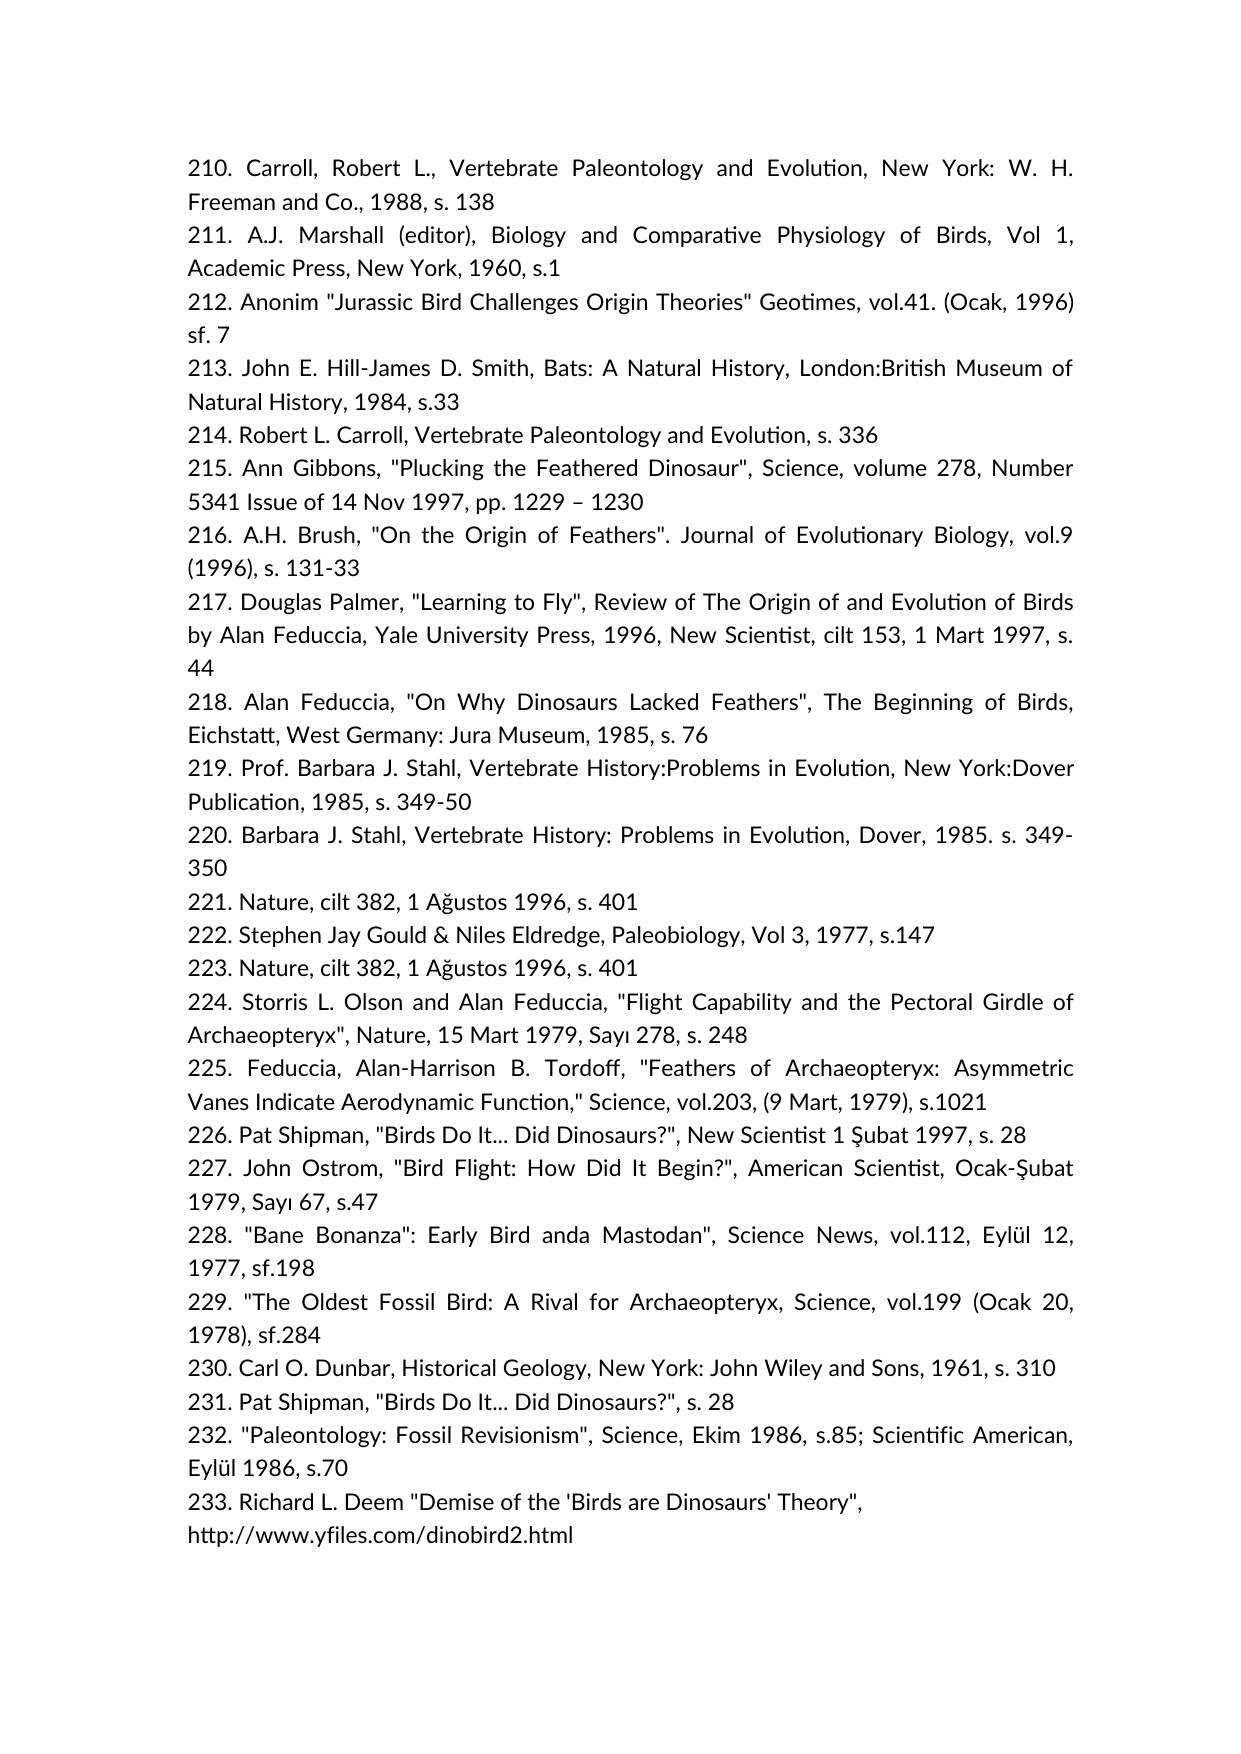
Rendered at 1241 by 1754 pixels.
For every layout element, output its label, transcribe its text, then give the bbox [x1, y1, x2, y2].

text 231. Pat Shipman, "Birds Do It... Did Dinosaurs?", s. 28 [187, 1383, 1075, 1417]
text 222. Stephen Jay Gould & Niles Eldredge, Paleobiology, Vol 3, 1977, s.147 [187, 917, 1075, 950]
text 210. Carroll, Robert L., Vertebrate Paleontology and Evolution, New York: W. H. Freeman and Co., 1988, s. 138 [187, 150, 1075, 217]
text 218. Alan Feduccia, "On Why Dinosaurs Lacked Feathers", The Beginning of Birds, Eichstatt, West Germany: Jura Museum, 1985, s. 76 [187, 683, 1075, 750]
text 225. Feduccia, Alan-Harrison B. Tordoff, "Feathers of Archaeopteryx: Asymmetric Vanes Indicate Aerodynamic Function," Science, vol.203, (9 Mart, 1979), s.1021 [187, 1050, 1075, 1117]
text 211. A.J. Marshall (editor), Biology and Comparative Physiology of Birds, Vol 1, Academic Press, New York, 1960, s.1 [187, 217, 1075, 283]
text 233. Richard L. Deem "Demise of the 'Birds are Dinosaurs' Theory", [187, 1483, 1075, 1517]
text 230. Carl O. Dunbar, Historical Geology, New York: John Wiley and Sons, 1961, s. 310 [187, 1350, 1075, 1383]
text 216. A.H. Brush, "On the Origin of Feathers". Journal of Evolutionary Biology, vol.9 (1996), s. 131-33 [187, 517, 1075, 583]
text 227. John Ostrom, "Bird Flight: How Did It Begin?", American Scientist, Ocak-Şubat 1979, Sayı 67, s.47 [187, 1150, 1075, 1217]
text 215. Ann Gibbons, "Plucking the Feathered Dinosaur", Science, volume 278, Number 5341 Issue of 14 Nov 1997, pp. 1229 – 1230 [187, 450, 1075, 517]
text 221. Nature, cilt 382, 1 Ağustos 1996, s. 401 [187, 883, 1075, 917]
text 228. "Bane Bonanza": Early Bird anda Mastodan", Science News, vol.112, Eylül 12, 1977, sf.198 [187, 1217, 1075, 1283]
text 226. Pat Shipman, "Birds Do It... Did Dinosaurs?", New Scientist 1 Şubat 1997, s. 28 [187, 1117, 1075, 1150]
text 229. "The Oldest Fossil Bird: A Rival for Archaeopteryx, Science, vol.199 (Ocak 20, 1978), sf.284 [187, 1283, 1075, 1350]
text http://www.yfiles.com/dinobird2.html [187, 1517, 1075, 1550]
text 213. John E. Hill-James D. Smith, Bats: A Natural History, London:British Museum of Natural History, 1984, s.33 [187, 350, 1075, 417]
text 220. Barbara J. Stahl, Vertebrate History: Problems in Evolution, Dover, 1985. s. 349-350 [187, 817, 1075, 883]
text 214. Robert L. Carroll, Vertebrate Paleontology and Evolution, s. 336 [187, 417, 1075, 450]
text 212. Anonim "Jurassic Bird Challenges Origin Theories" Geotimes, vol.41. (Ocak, 1996) sf. 7 [187, 283, 1075, 350]
text 217. Douglas Palmer, "Learning to Fly", Review of The Origin of and Evolution of Birds by Alan Feduccia, Yale University Press, 1996, New Scientist, cilt 153, 1 Mart 1997, s. 44 [187, 583, 1075, 683]
text 224. Storris L. Olson and Alan Feduccia, "Flight Capability and the Pectoral Girdle of Archaeopteryx", Nature, 15 Mart 1979, Sayı 278, s. 248 [187, 983, 1075, 1050]
text 219. Prof. Barbara J. Stahl, Vertebrate History:Problems in Evolution, New York:Dover Publication, 1985, s. 349-50 [187, 750, 1075, 817]
text 223. Nature, cilt 382, 1 Ağustos 1996, s. 401 [187, 950, 1075, 983]
text 232. "Paleontology: Fossil Revisionism", Science, Ekim 1986, s.85; Scientific American, Eylül 1986, s.70 [187, 1417, 1075, 1483]
